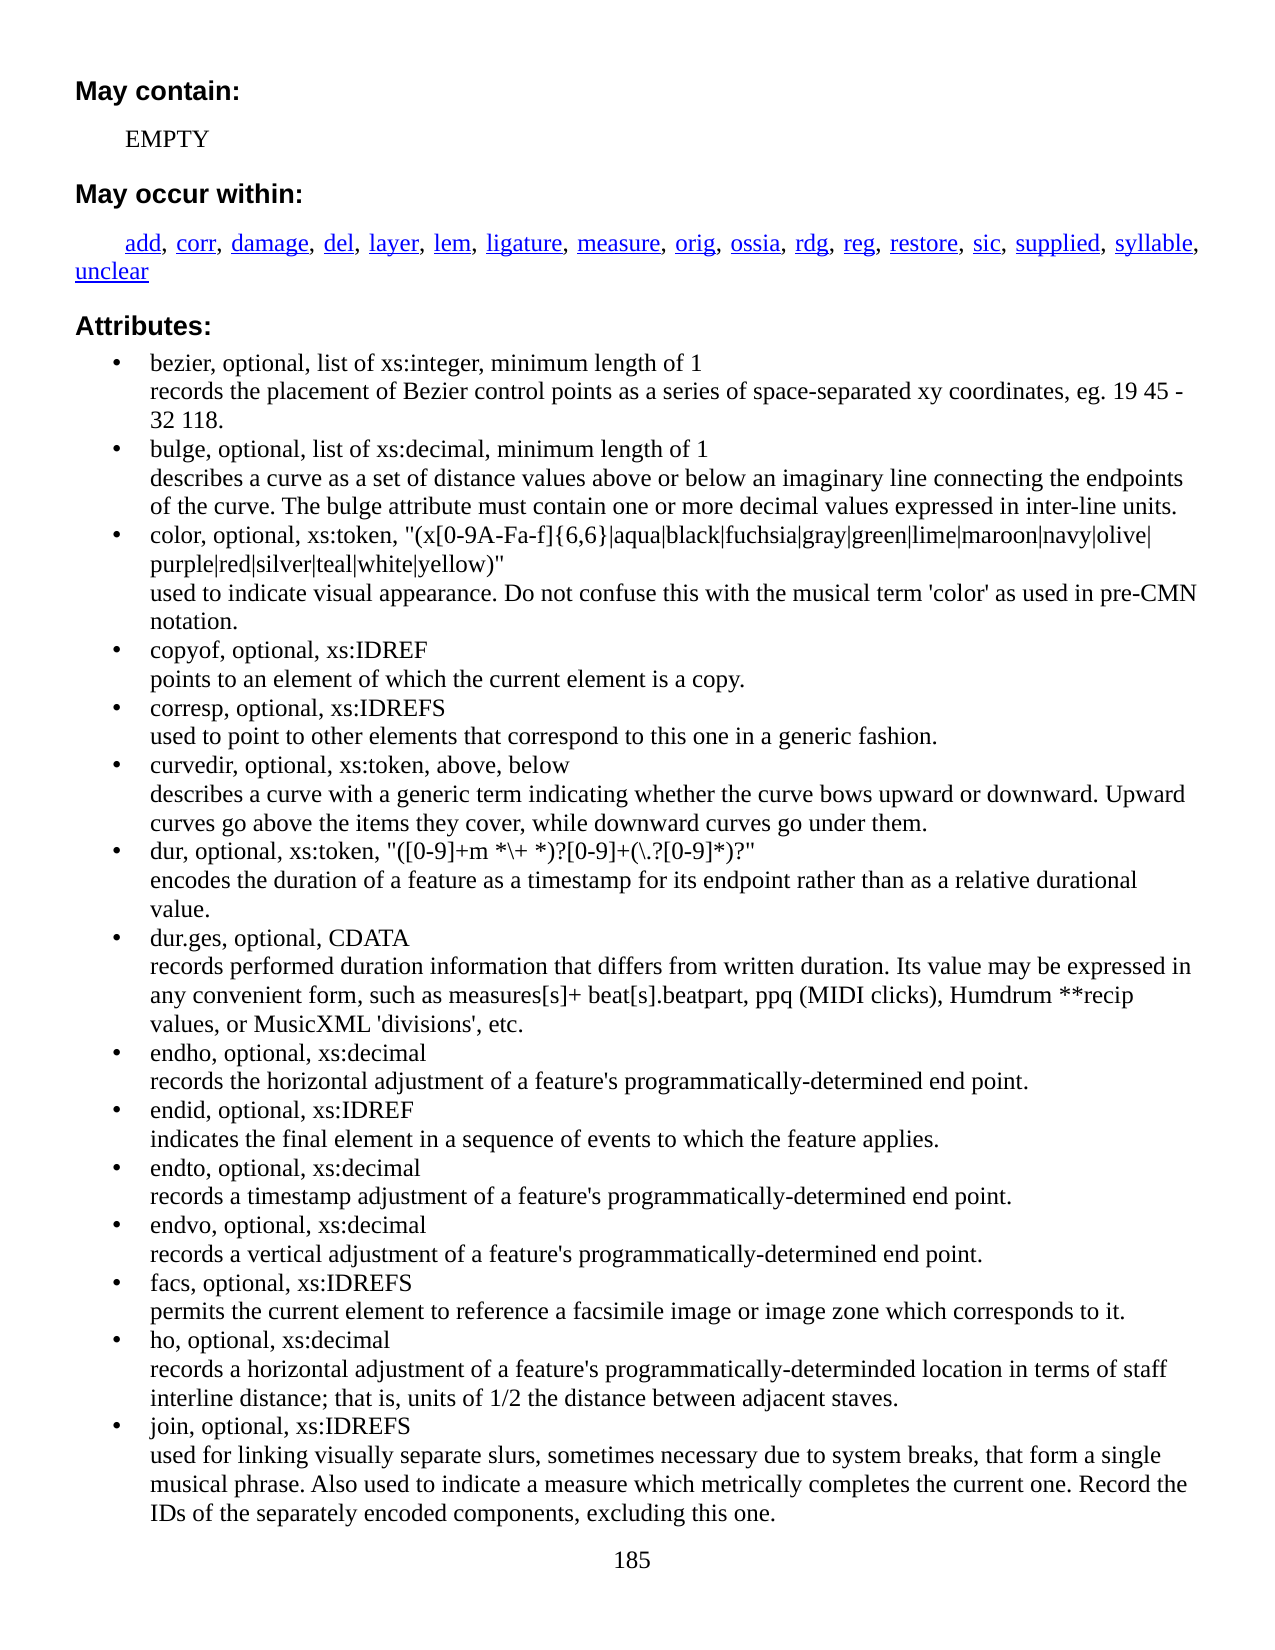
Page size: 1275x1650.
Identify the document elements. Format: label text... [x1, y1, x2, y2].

list dur.ges, optional, CDATA records performed duration information that differs from written duration. Its value may be expressed in any convenient form, such as measures[s]+ beat[s].beatpart, ppq (MIDI clicks), Humdrum **recip values, or MusicXML 'divisions', etc. [112, 923, 1200, 1038]
subtitle Attributes: [75, 310, 1200, 341]
text EMPTY [75, 124, 1200, 153]
text add, corr, damage, del, layer, lem, ligature, measure, orig, ossia, rdg, reg, restore, sic, supplied, syllable, unclear [75, 228, 1200, 285]
list endho, optional, xs:decimal records the horizontal adjustment of a feature's programmatically-determined end point. [112, 1038, 1200, 1095]
list bulge, optional, list of xs:decimal, minimum length of 1 describes a curve as a set of distance values above or below an imaginary line connecting the endpoints of the curve. The bulge attribute must contain one or more decimal values expressed in inter-line units. [112, 434, 1200, 520]
list endto, optional, xs:decimal records a timestamp adjustment of a feature's programmatically-determined end point. [112, 1153, 1200, 1210]
list copyof, optional, xs:IDREF points to an element of which the current element is a copy. [112, 635, 1200, 693]
list endvo, optional, xs:decimal records a vertical adjustment of a feature's programmatically-determined end point. [112, 1210, 1200, 1268]
list join, optional, xs:IDREFS used for linking visually separate slurs, sometimes necessary due to system breaks, that form a single musical phrase. Also used to indicate a measure which metrically completes the current one. Record the IDs of the separately encoded components, excluding this one. [112, 1411, 1200, 1526]
list curvedir, optional, xs:token, above, below describes a curve with a generic term indicating whether the curve bows upward or downward. Upward curves go above the items they cover, while downward curves go under them. [112, 750, 1200, 836]
list dur, optional, xs:token, "([0-9]+m *\+ *)?[0-9]+(\.?[0-9]*)?" encodes the duration of a feature as a timestamp for its endpoint rather than as a relative durational value. [112, 836, 1200, 923]
subtitle May occur within: [75, 178, 1200, 209]
list ho, optional, xs:decimal records a horizontal adjustment of a feature's programmatically-determinded location in terms of staff interline distance; that is, units of 1/2 the distance between adjacent staves. [112, 1325, 1200, 1411]
list corresp, optional, xs:IDREFS used to point to other elements that correspond to this one in a generic fashion. [112, 693, 1200, 750]
list facs, optional, xs:IDREFS permits the current element to reference a facsimile image or image zone which corresponds to it. [112, 1268, 1200, 1325]
list color, optional, xs:token, "(x[0-9A-Fa-f]{6,6}|aqua|black|fuchsia|gray|green|lime|maroon|navy|olive|purple|red|silver|teal|white|yellow)" used to indicate visual appearance. Do not confuse this with the musical term 'color' as used in pre-CMN notation. [112, 520, 1200, 635]
list endid, optional, xs:IDREF indicates the final element in a sequence of events to which the feature applies. [112, 1095, 1200, 1153]
list bezier, optional, list of xs:integer, minimum length of 1 records the placement of Bezier control points as a series of space-separated xy coordinates, eg. 19 45 -32 118. [112, 348, 1200, 434]
subtitle May contain: [75, 75, 1200, 106]
